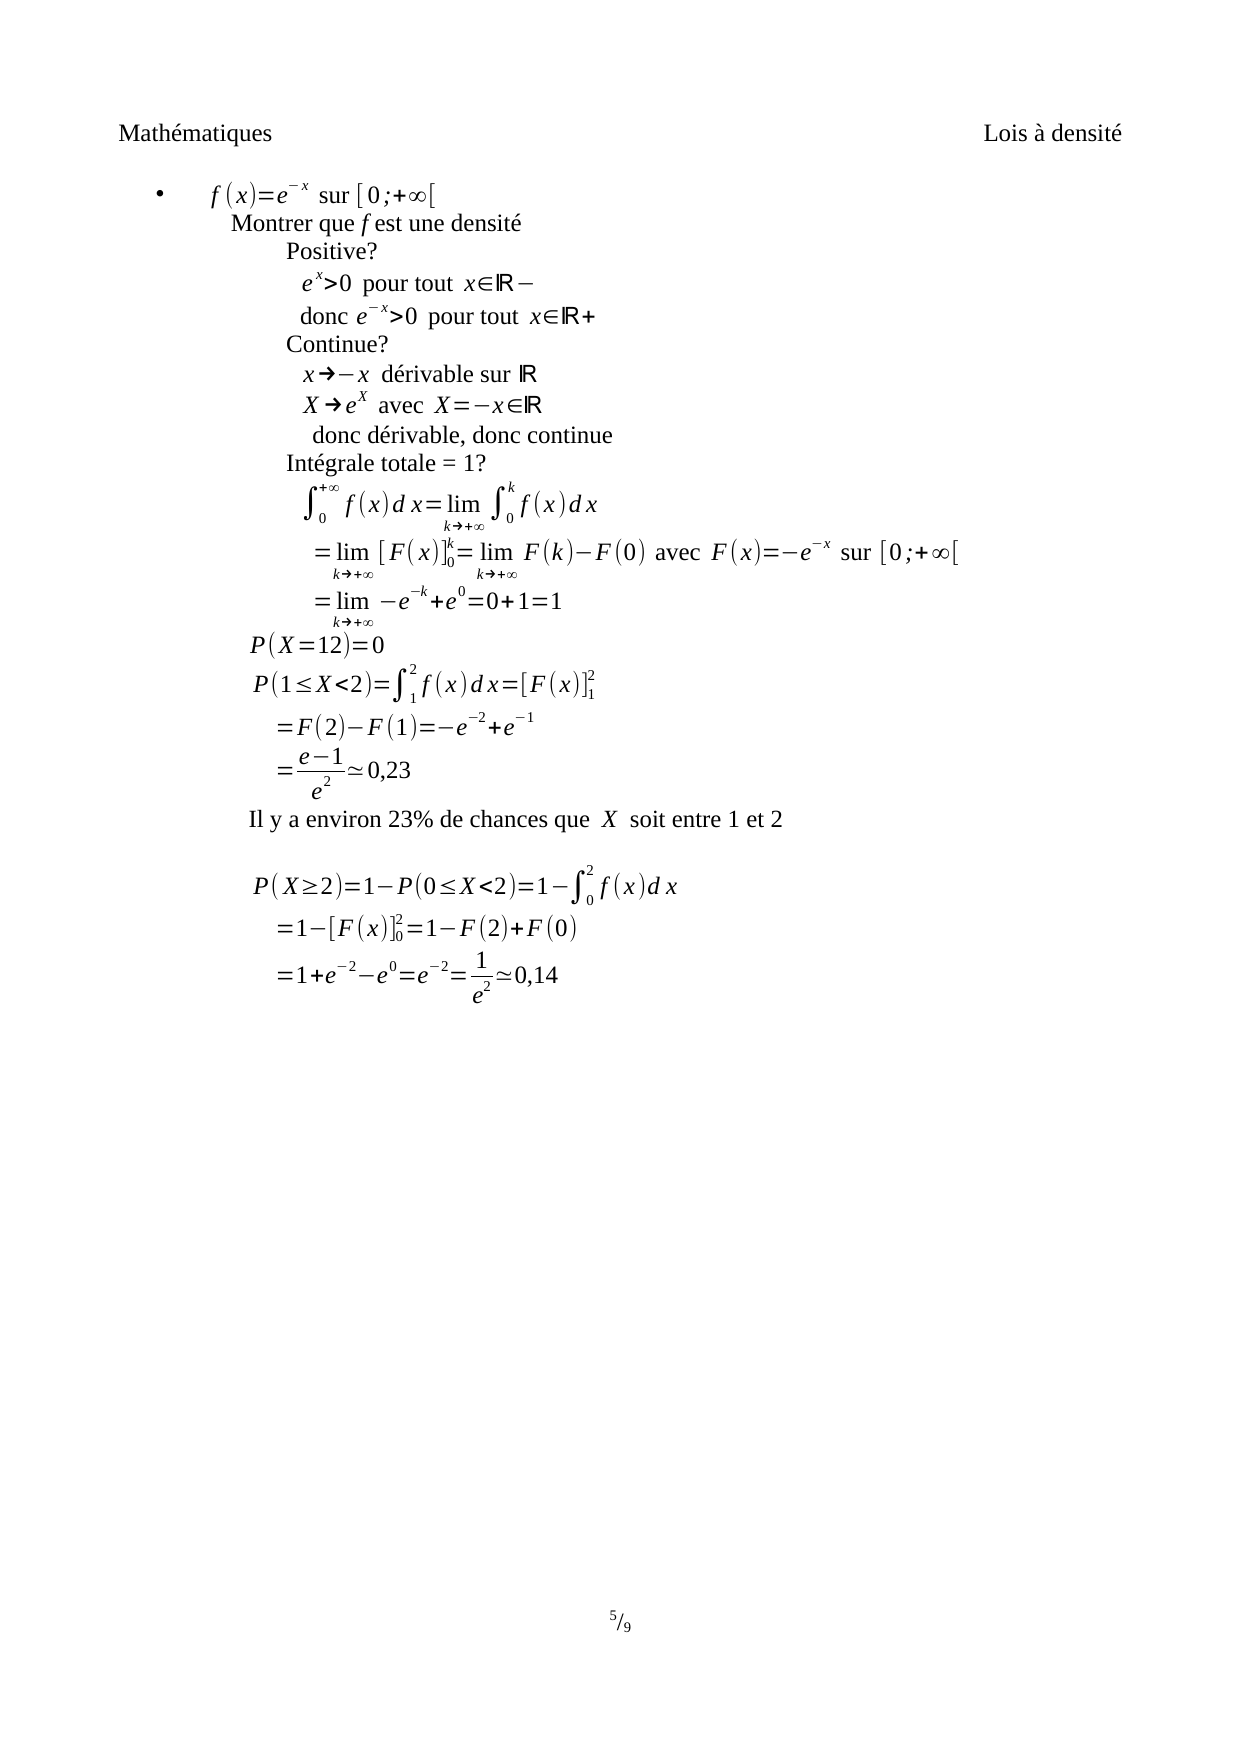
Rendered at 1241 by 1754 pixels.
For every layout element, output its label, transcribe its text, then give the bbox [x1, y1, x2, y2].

list Montrer que f est une densité [193, 208, 1122, 237]
